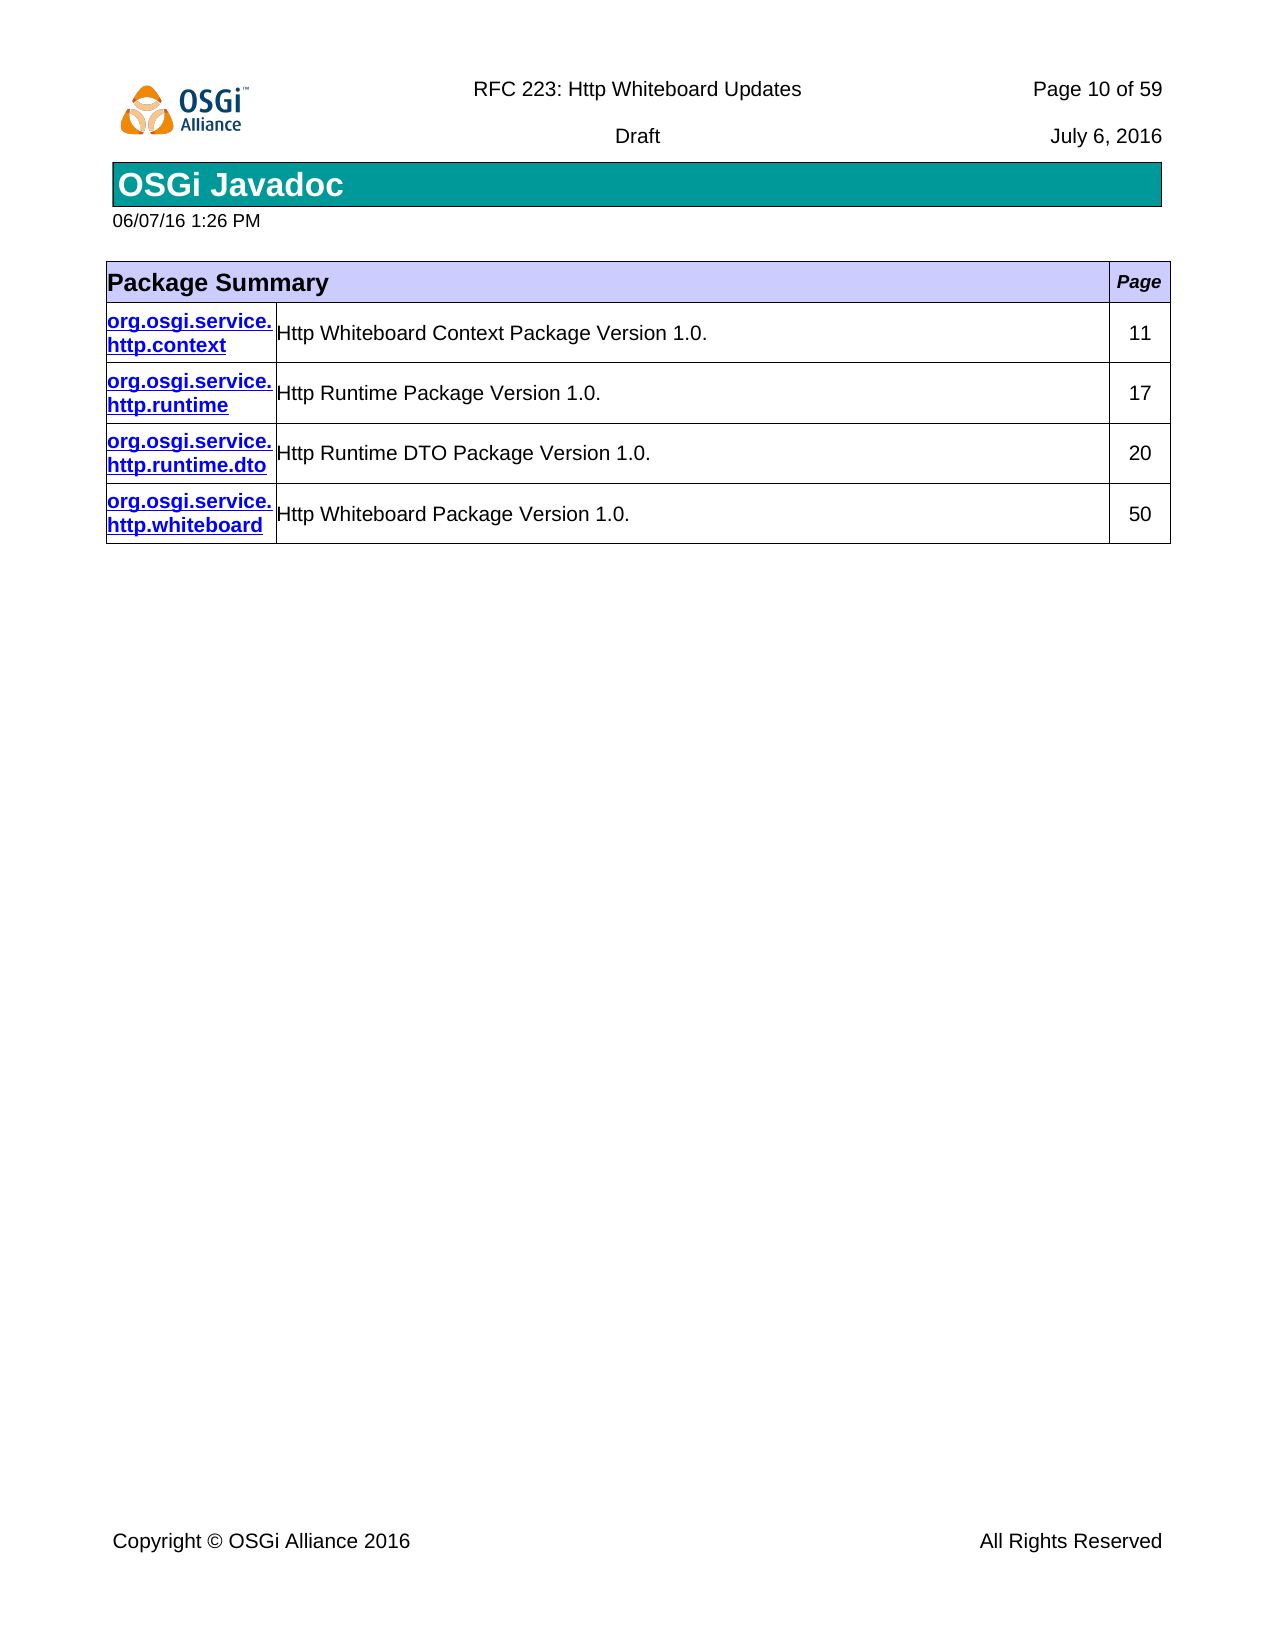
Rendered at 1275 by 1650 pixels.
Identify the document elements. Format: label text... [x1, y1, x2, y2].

table_header Page [1110, 262, 1170, 302]
table_cell org.osgi.service.http.whiteboard [107, 484, 276, 543]
table_cell 21 [1110, 424, 1170, 483]
picture [113, 78, 257, 142]
table_cell 12 [1110, 303, 1170, 362]
subtitle OSGi Javadoc [114, 163, 1161, 206]
table_cell org.osgi.service.http.runtime [107, 363, 276, 422]
table_cell Http Runtime DTO Package Version 1.0. [277, 424, 1109, 483]
table_cell Http Whiteboard Package Version 1.0. [277, 484, 1109, 543]
table_cell org.osgi.service.http.context [107, 303, 276, 362]
table_cell Http Runtime Package Version 1.0. [277, 363, 1109, 422]
table_cell Http Whiteboard Context Package Version 1.0. [277, 303, 1109, 362]
text 06/07/16 1:26 PM [112, 210, 1162, 232]
table_cell 53 [1110, 484, 1170, 543]
table_header Package Summary [107, 262, 1109, 302]
table_cell org.osgi.service.http.runtime.dto [107, 424, 276, 483]
table_cell 18 [1110, 363, 1170, 422]
